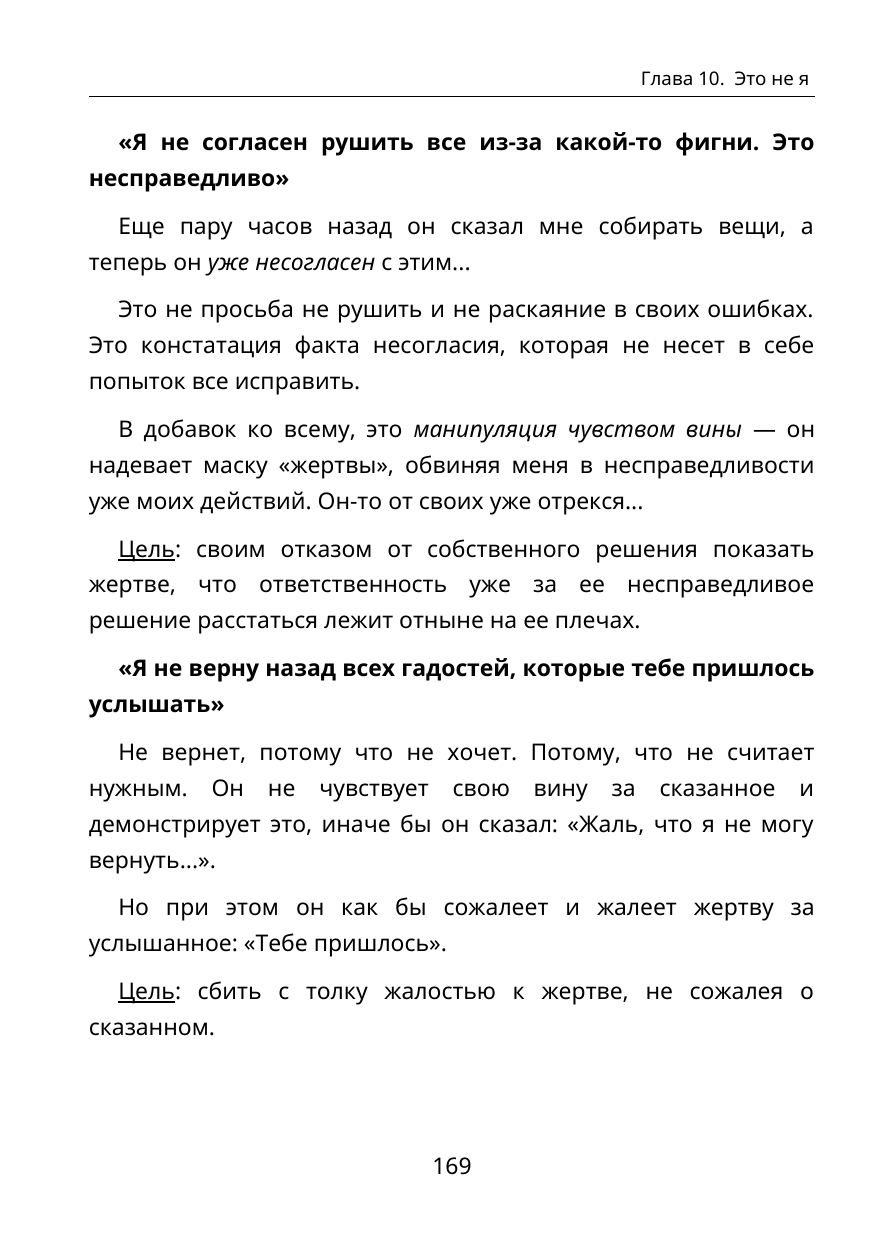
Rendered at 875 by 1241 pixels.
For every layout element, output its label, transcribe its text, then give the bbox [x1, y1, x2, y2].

text «Я не согласен рушить все из-за какой-то фигни. Это несправедливо» [88, 126, 815, 193]
text Это не просьба не рушить и не раскаяние в своих ошибках. Это констатация факта несогласия, которая не несет в себе попыток все исправить. [88, 293, 815, 396]
text Цель: сбить с толку жалостью к жертве, не сожалея о сказанном. [88, 975, 815, 1042]
text Еще пару часов назад он сказал мне собирать вещи, а теперь он уже несогласен с этим... [88, 210, 815, 277]
text Не вернет, потому что не хочет. Потому, что не считает нужным. Он не чувствует свою вину за сказанное и демонстрирует это, иначе бы он сказал: «Жаль, что я не могу вернуть...». [88, 736, 815, 875]
text Цель: своим отказом от собственного решения показать жертве, что ответственность уже за ее несправедливое решение расстаться лежит отныне на ее плечах. [88, 532, 815, 636]
text «Я не верну назад всех гадостей, которые тебе пришлось услышать» [88, 652, 815, 719]
text Но при этом он как бы сожалеет и жалеет жертву за услышанное: «Тебе пришлось». [88, 891, 815, 958]
text В добавок ко всему, это манипуляция чувством вины — он надевает маску «жертвы», обвиняя меня в несправедливости уже моих действий. Он-то от своих уже отрекся... [88, 413, 815, 516]
